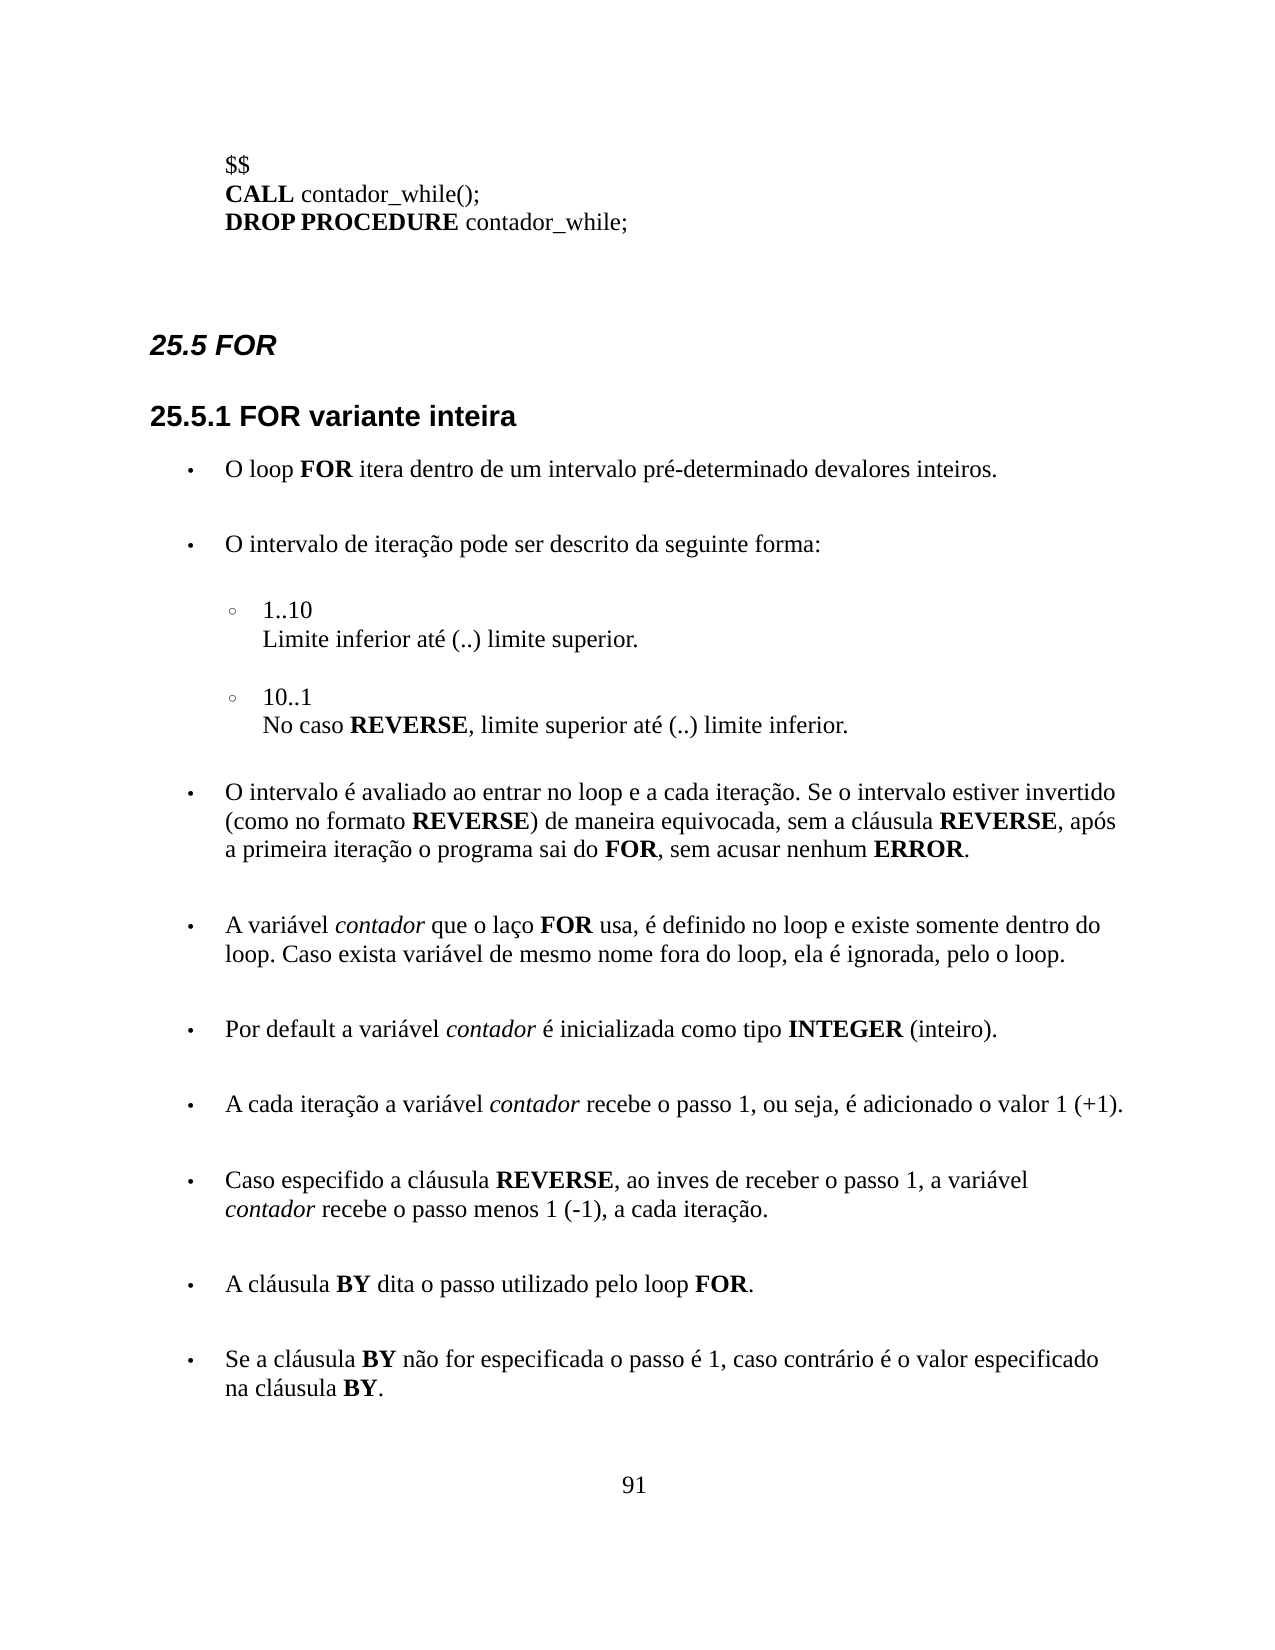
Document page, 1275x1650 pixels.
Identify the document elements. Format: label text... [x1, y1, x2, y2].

list A variável contador que o laço FOR usa, é definido no loop e existe somente dentro do loop. Caso exista variável de mesmo nome fora do loop, ela é ignorada, pelo o loop. [187, 910, 1125, 996]
list 10..1 No caso REVERSE, limite superior até (..) limite inferior. [225, 682, 1125, 768]
list 1..10 Limite inferior até (..) limite superior. [225, 596, 1125, 682]
list O loop FOR itera dentro de um intervalo pré-determinado devalores inteiros. [187, 454, 1125, 511]
subtitle 25.5.1 FOR variante inteira [150, 399, 1125, 432]
list Caso especifido a cláusula REVERSE, ao inves de receber o passo 1, a variável contador recebe o passo menos 1 (-1), a cada iteração. [187, 1165, 1125, 1251]
subtitle 25.5 FOR [150, 328, 1125, 361]
list O intervalo de iteração pode ser descrito da seguinte forma: [187, 529, 1125, 587]
list A cada iteração a variável contador recebe o passo 1, ou seja, é adicionado o valor 1 (+1). [187, 1089, 1125, 1147]
list $$ CALL contador_while(); DROP PROCEDURE contador_while; [187, 150, 1125, 265]
list A cláusula BY dita o passo utilizado pelo loop FOR. [187, 1269, 1125, 1327]
list Se a cláusula BY não for especificada o passo é 1, caso contrário é o valor especificado na cláusula BY. [187, 1344, 1125, 1431]
list O intervalo é avaliado ao entrar no loop e a cada iteração. Se o intervalo estiver invertido (como no formato REVERSE) de maneira equivocada, sem a cláusula REVERSE, após a primeira iteração o programa sai do FOR, sem acusar nenhum ERROR. [187, 777, 1125, 892]
list Por default a variável contador é inicializada como tipo INTEGER (inteiro). [187, 1014, 1125, 1072]
